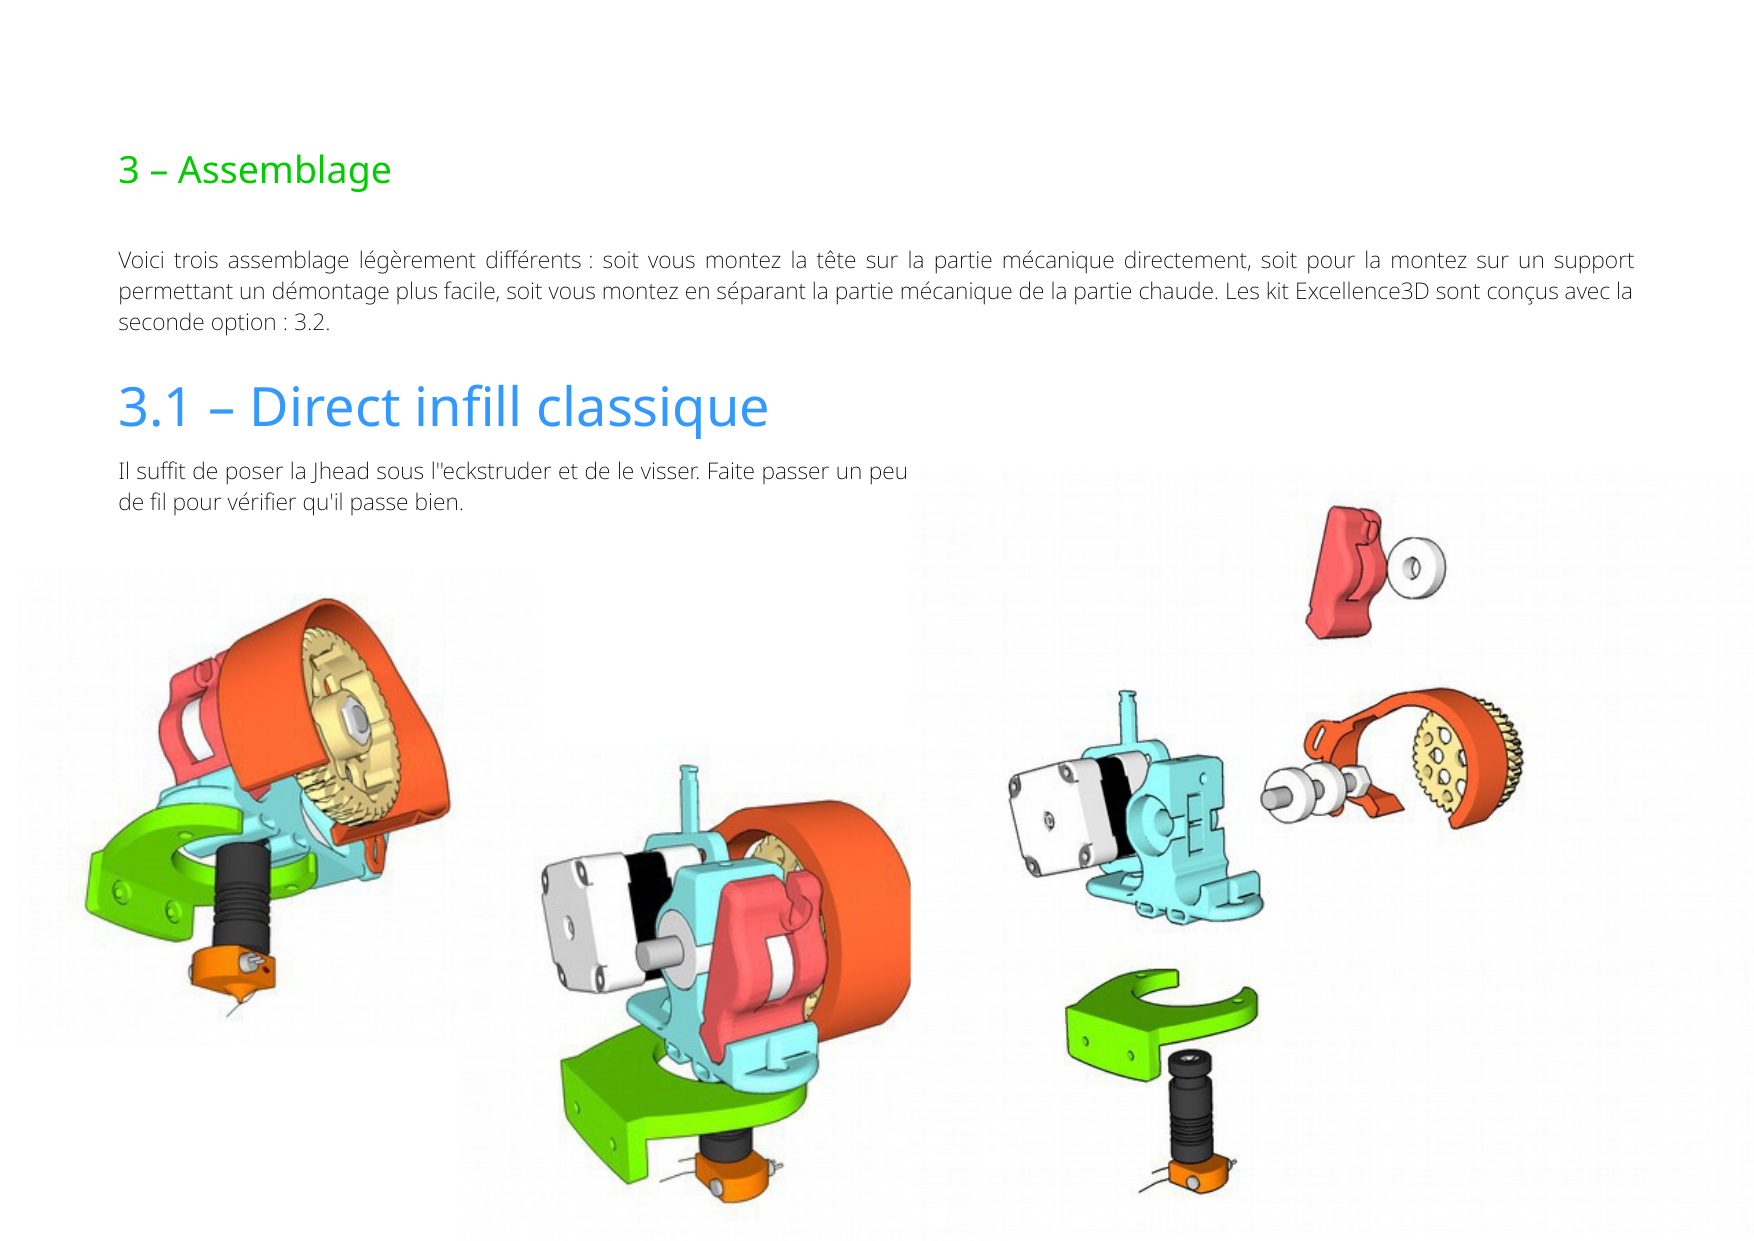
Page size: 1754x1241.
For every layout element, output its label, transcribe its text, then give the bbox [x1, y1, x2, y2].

subtitle 3.1 – Direct infill classique [118, 368, 1636, 442]
text Il suffit de poser la Jhead sous l''eckstruder et de le visser. Faite passer un peu de fil pour vérifier qu'il passe bien. [118, 455, 1636, 517]
text Voici trois assemblage légèrement différents : soit vous montez la tête sur la partie mécanique directement, soit pour la montez sur un support permettant un démontage plus facile, soit vous montez en séparant la partie mécanique de la partie chaude. Les kit Excellence3D sont conçus avec la seconde option : 3.2. [118, 244, 1636, 338]
subtitle 3 – Assemblage [118, 143, 1636, 194]
picture [18, 471, 1754, 1241]
